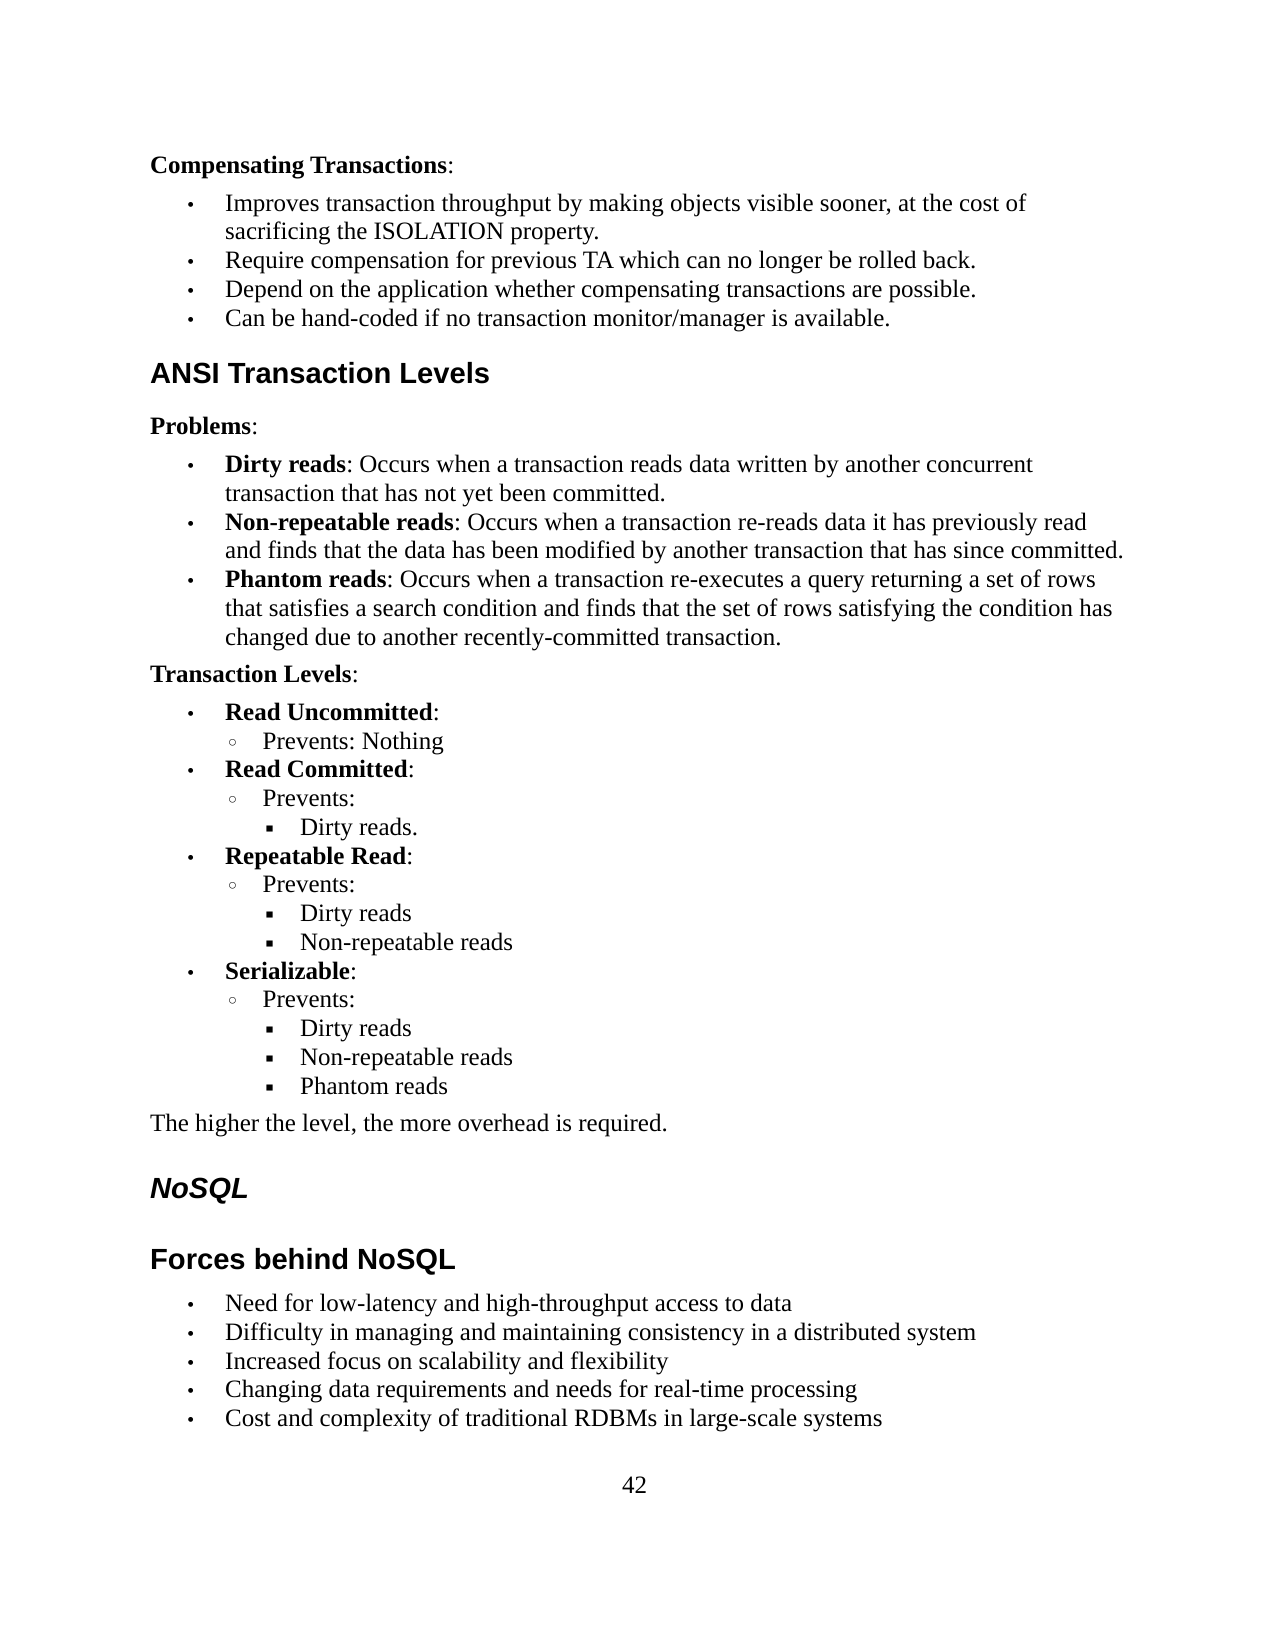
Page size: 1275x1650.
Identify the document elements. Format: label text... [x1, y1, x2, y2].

text The higher the level, the more overhead is required. [150, 1108, 1125, 1137]
list Non-repeatable reads: Occurs when a transaction re-reads data it has previously read and finds that the data has been modified by another transaction that has since committed. [187, 507, 1125, 564]
text Problems: [150, 411, 1125, 440]
text Compensating Transactions: [150, 150, 1125, 179]
list Phantom reads: Occurs when a transaction re-executes a query returning a set of rows that satisfies a search condition and finds that the set of rows satisfying the condition has changed due to another recently-committed transaction. [187, 564, 1125, 650]
subtitle Forces behind NoSQL [150, 1242, 1125, 1276]
list Cost and complexity of traditional RDBMs in large-scale systems [187, 1403, 1125, 1432]
list Read Committed: [187, 754, 1125, 783]
list Prevents: Nothing [225, 726, 1125, 754]
list Dirty reads [262, 1013, 1125, 1042]
list Dirty reads [262, 898, 1125, 927]
list Prevents: [225, 869, 1125, 898]
subtitle NoSQL [150, 1171, 1125, 1205]
list Changing data requirements and needs for real-time processing [187, 1374, 1125, 1403]
list Serializable: [187, 956, 1125, 984]
list Phantom reads [262, 1071, 1125, 1099]
list Dirty reads. [262, 812, 1125, 841]
list Increased focus on scalability and flexibility [187, 1346, 1125, 1374]
subtitle ANSI Transaction Levels [150, 356, 1125, 390]
list Difficulty in managing and maintaining consistency in a distributed system [187, 1317, 1125, 1346]
list Repeatable Read: [187, 841, 1125, 869]
list Can be hand-coded if no transaction monitor/manager is available. [187, 303, 1125, 331]
list Dirty reads: Occurs when a transaction reads data written by another concurrent transaction that has not yet been committed. [187, 449, 1125, 507]
list Read Uncommitted: [187, 697, 1125, 726]
text Transaction Levels: [150, 659, 1125, 688]
list Depend on the application whether compensating transactions are possible. [187, 274, 1125, 303]
list Improves transaction throughput by making objects visible sooner, at the cost of sacrificing the ISOLATION property. [187, 188, 1125, 245]
list Non-repeatable reads [262, 1042, 1125, 1071]
list Need for low-latency and high-throughput access to data [187, 1288, 1125, 1317]
list Prevents: [225, 984, 1125, 1013]
list Non-repeatable reads [262, 927, 1125, 956]
list Prevents: [225, 783, 1125, 812]
list Require compensation for previous TA which can no longer be rolled back. [187, 245, 1125, 274]
